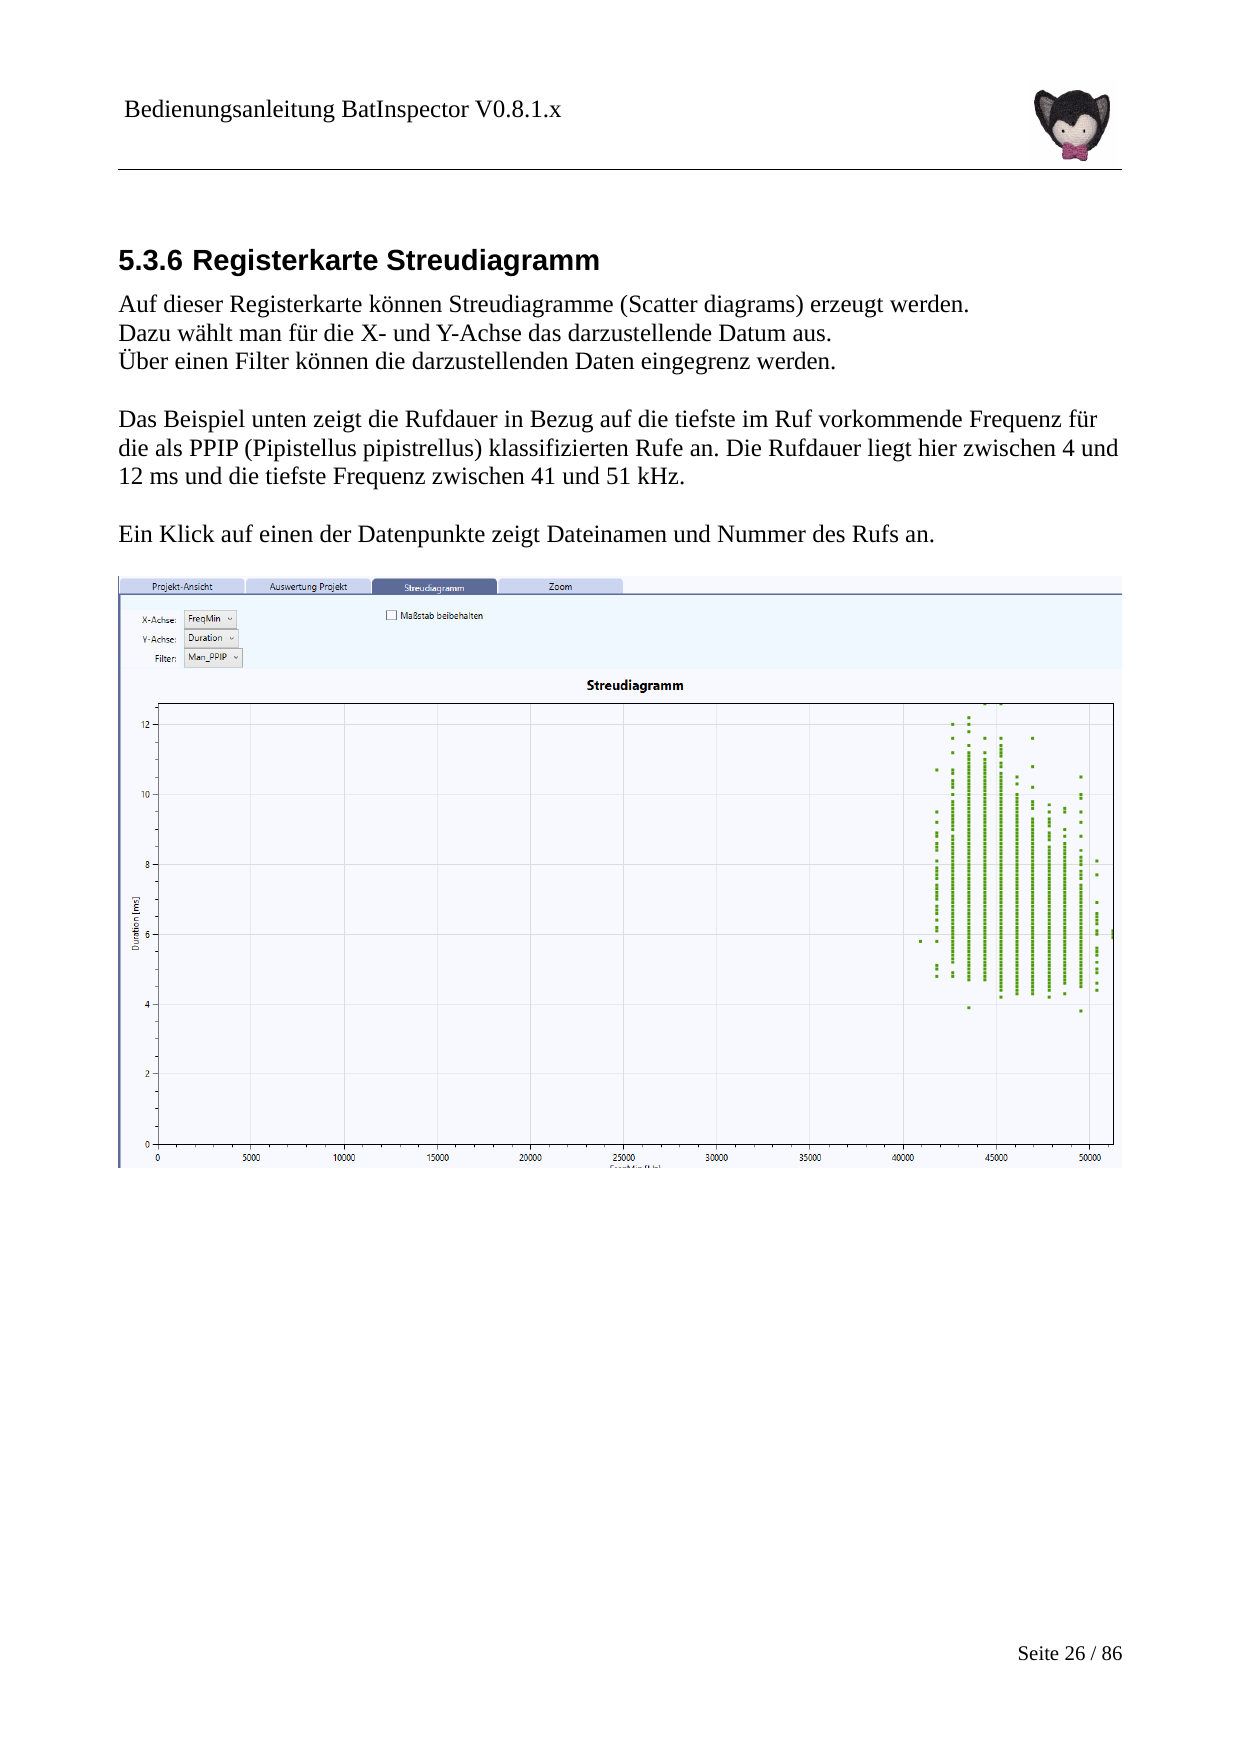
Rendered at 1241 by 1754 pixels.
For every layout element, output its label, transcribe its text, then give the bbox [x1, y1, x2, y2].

subtitle Registerkarte Streudiagramm [118, 243, 1122, 276]
text Über einen Filter können die darzustellenden Daten eingegrenz werden. [118, 346, 1122, 375]
text Ein Klick auf einen der Datenpunkte zeigt Dateinamen und Nummer des Rufs an. [118, 519, 1122, 548]
text Auf dieser Registerkarte können Streudiagramme (Scatter diagrams) erzeugt werden. [118, 289, 1122, 318]
picture [1030, 80, 1119, 169]
text Dazu wählt man für die X- und Y-Achse das darzustellende Datum aus. [118, 318, 1122, 346]
text Das Beispiel unten zeigt die Rufdauer in Bezug auf die tiefste im Ruf vorkommende Frequenz für die als PPIP (Pipistellus pipistrellus) klassifizierten Rufe an. Die Rufdauer liegt hier zwischen 4 und 12 ms und die tiefste Frequenz zwischen 41 und 51 kHz. [118, 404, 1122, 490]
picture [118, 576, 1123, 1168]
